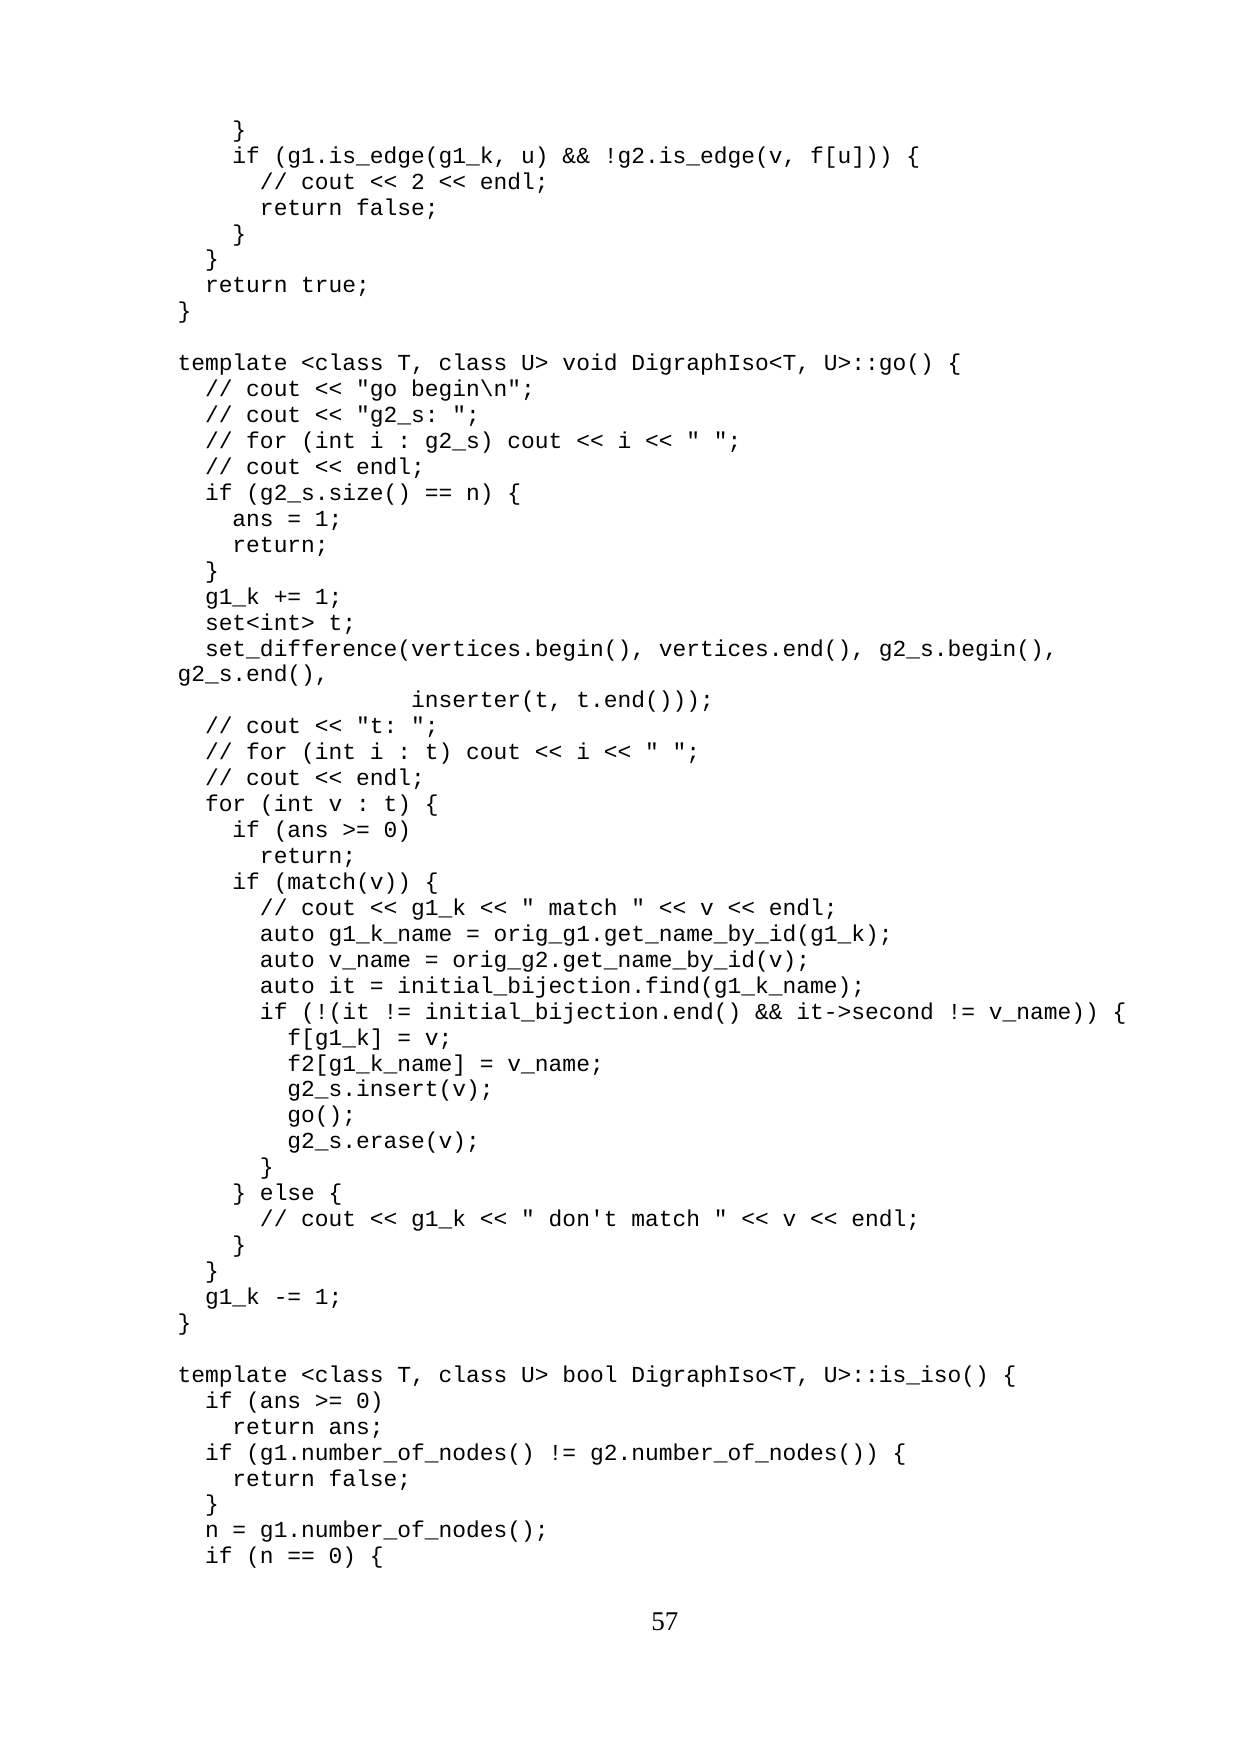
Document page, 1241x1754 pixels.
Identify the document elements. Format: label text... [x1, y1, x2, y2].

text auto v_name = orig_g2.get_name_by_id(v); [177, 948, 1152, 974]
text } [177, 1156, 1152, 1182]
text inserter(t, t.end())); [177, 689, 1152, 715]
text f[g1_k] = v; [177, 1026, 1152, 1052]
text } [177, 300, 1152, 326]
text if (ans >= 0) [177, 1389, 1152, 1415]
text if (match(v)) { [177, 870, 1152, 896]
text } [177, 1259, 1152, 1285]
text return; [177, 533, 1152, 559]
text return false; [177, 196, 1152, 222]
text template <class T, class U> void DigraphIso<T, U>::go() { [177, 352, 1152, 377]
text f2[g1_k_name] = v_name; [177, 1052, 1152, 1078]
text set<int> t; [177, 611, 1152, 637]
text // cout << "g2_s: "; [177, 403, 1152, 429]
text } [177, 222, 1152, 248]
text g2_s.insert(v); [177, 1078, 1152, 1104]
text // cout << endl; [177, 767, 1152, 792]
text g1_k += 1; [177, 585, 1152, 611]
text // cout << 2 << endl; [177, 170, 1152, 196]
text template <class T, class U> bool DigraphIso<T, U>::is_iso() { [177, 1363, 1152, 1389]
text go(); [177, 1104, 1152, 1130]
text ans = 1; [177, 507, 1152, 533]
text // cout << "go begin\n"; [177, 377, 1152, 403]
text auto it = initial_bijection.find(g1_k_name); [177, 974, 1152, 1000]
text } [177, 1311, 1152, 1337]
text n = g1.number_of_nodes(); [177, 1519, 1152, 1545]
text return ans; [177, 1415, 1152, 1441]
text if (g1.is_edge(g1_k, u) && !g2.is_edge(v, f[u])) { [177, 144, 1152, 170]
text if (n == 0) { [177, 1545, 1152, 1571]
text } [177, 1493, 1152, 1519]
text if (g1.number_of_nodes() != g2.number_of_nodes()) { [177, 1441, 1152, 1467]
text g2_s.erase(v); [177, 1130, 1152, 1156]
text auto g1_k_name = orig_g1.get_name_by_id(g1_k); [177, 922, 1152, 948]
text // cout << "t: "; [177, 715, 1152, 741]
text // for (int i : t) cout << i << " "; [177, 741, 1152, 767]
text if (g2_s.size() == n) { [177, 481, 1152, 507]
text } [177, 559, 1152, 585]
text } [177, 248, 1152, 274]
text // cout << g1_k << " don't match " << v << endl; [177, 1207, 1152, 1233]
text return true; [177, 274, 1152, 300]
text g1_k -= 1; [177, 1285, 1152, 1311]
text if (ans >= 0) [177, 818, 1152, 844]
text } else { [177, 1182, 1152, 1207]
text return; [177, 844, 1152, 870]
text } [177, 1233, 1152, 1259]
text return false; [177, 1467, 1152, 1493]
text if (!(it != initial_bijection.end() && it->second != v_name)) { [177, 1000, 1152, 1026]
text } [177, 118, 1152, 144]
text set_difference(vertices.begin(), vertices.end(), g2_s.begin(), g2_s.end(), [177, 637, 1152, 689]
text // for (int i : g2_s) cout << i << " "; [177, 429, 1152, 455]
text // cout << g1_k << " match " << v << endl; [177, 896, 1152, 922]
text // cout << endl; [177, 455, 1152, 481]
text for (int v : t) { [177, 792, 1152, 818]
